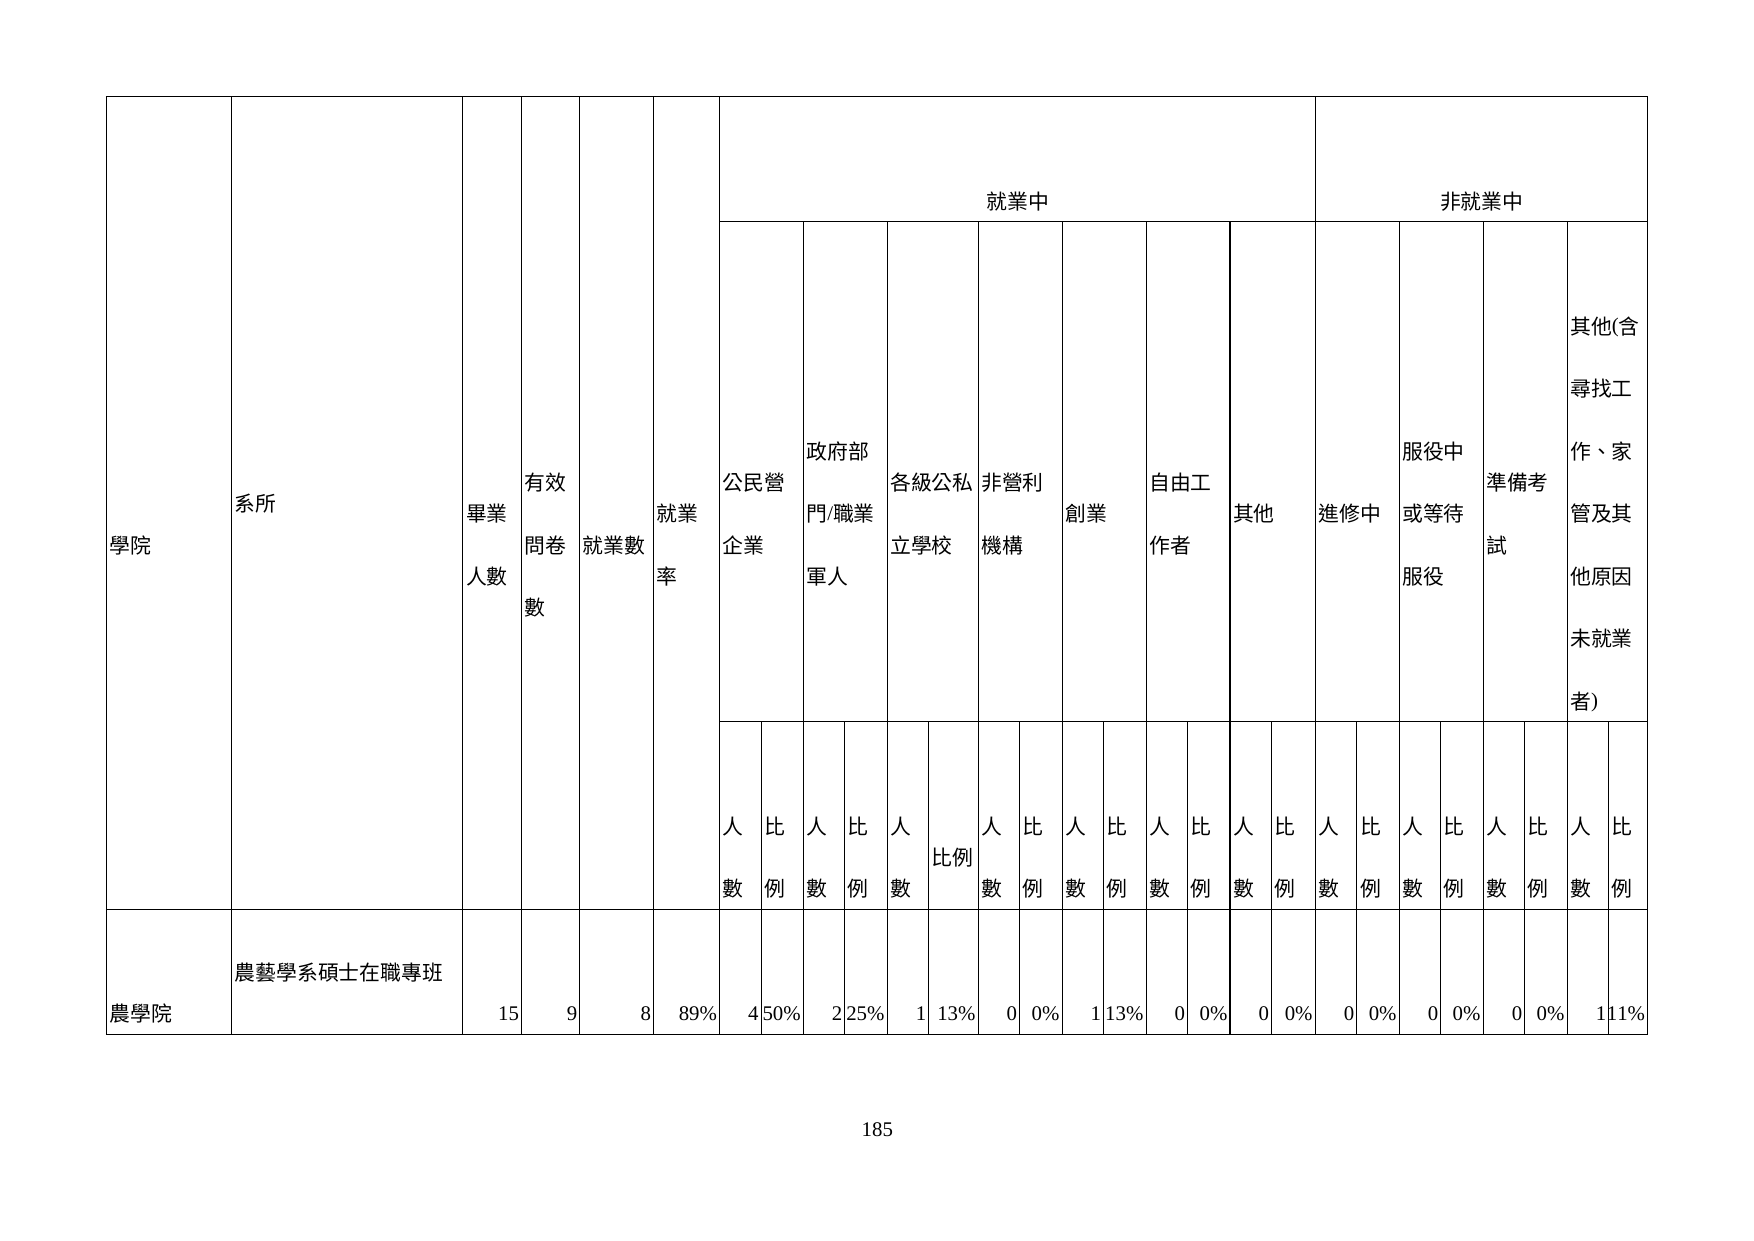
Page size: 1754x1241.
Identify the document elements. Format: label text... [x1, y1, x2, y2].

table_cell 比例 [1188, 722, 1229, 908]
table_cell 比例 [845, 722, 887, 908]
table_cell 準備考試 [1484, 222, 1567, 721]
table_cell 0 [1484, 910, 1524, 1033]
table_cell 0% [1020, 910, 1062, 1033]
table_cell 服役中或等待服役 [1400, 222, 1483, 721]
table_cell 25% [845, 910, 887, 1033]
table_cell 0% [1272, 910, 1315, 1033]
table_cell 比例 [1020, 722, 1062, 908]
table_header 學院 [107, 97, 231, 908]
table_cell 13% [929, 910, 978, 1033]
table_header 就業數 [580, 97, 653, 908]
table_cell 13% [1104, 910, 1146, 1033]
table_header 畢業人數 [463, 97, 521, 908]
table_cell 比例 [1104, 722, 1146, 908]
table_cell 公民營企業 [720, 222, 803, 721]
table_cell 人數 [1316, 722, 1356, 908]
table_cell 創業 [1063, 222, 1146, 721]
table_cell 比例 [1357, 722, 1399, 908]
table_cell 人數 [1484, 722, 1524, 908]
table_cell 人數 [979, 722, 1019, 908]
table_cell 其他 [1231, 222, 1315, 721]
table_cell 人數 [804, 722, 844, 908]
table_cell 進修中 [1316, 222, 1399, 721]
table_cell 比例 [1441, 722, 1483, 908]
table_cell 人數 [1400, 722, 1440, 908]
table_cell 人數 [1063, 722, 1103, 908]
table_cell 政府部門/職業軍人 [804, 222, 887, 721]
table_cell 其他(含尋找工作、家管及其他原因未就業者) [1568, 222, 1647, 721]
table_cell 0 [1316, 910, 1356, 1033]
table_header 就業中 [720, 97, 1315, 221]
table_cell 比例 [762, 722, 803, 908]
table_cell 比例 [929, 722, 978, 908]
table_cell 比例 [1272, 722, 1315, 908]
table_header 非就業中 [1316, 97, 1647, 221]
table_cell 1 [888, 910, 928, 1033]
table_cell 1 [1568, 910, 1608, 1033]
table_cell 0 [1231, 910, 1271, 1033]
table_cell 1 [1063, 910, 1103, 1033]
table_cell 89% [654, 910, 719, 1033]
table_cell 人數 [720, 722, 761, 908]
table_cell 各級公私立學校 [888, 222, 978, 721]
table_cell 9 [522, 910, 579, 1033]
table_cell 2 [804, 910, 844, 1033]
table_cell 自由工作者 [1147, 222, 1229, 721]
table_cell 0% [1357, 910, 1399, 1033]
table_cell 4 [720, 910, 761, 1033]
table_cell 50% [762, 910, 803, 1033]
table_header 就業率 [654, 97, 719, 908]
table_cell 比例 [1525, 722, 1567, 908]
table_cell 8 [580, 910, 653, 1033]
table_cell 人數 [1568, 722, 1608, 908]
table_cell 11% [1609, 910, 1647, 1033]
table_cell 0% [1188, 910, 1229, 1033]
table_cell 15 [463, 910, 521, 1033]
table_cell 農藝學系碩士在職專班 [232, 910, 462, 1033]
table_cell 0 [979, 910, 1019, 1033]
table_cell 0 [1400, 910, 1440, 1033]
table_cell 0% [1525, 910, 1567, 1033]
table_cell 0% [1441, 910, 1483, 1033]
table_cell 比例 [1609, 722, 1647, 908]
table_cell 人數 [888, 722, 928, 908]
table_cell 0 [1147, 910, 1187, 1033]
table_header 系所 [232, 97, 462, 908]
table_cell 非營利機構 [979, 222, 1062, 721]
table_cell 人數 [1231, 722, 1271, 908]
table_cell 農學院 [107, 910, 231, 1033]
table_cell 人數 [1147, 722, 1187, 908]
table_header 有效問卷數 [522, 97, 579, 908]
